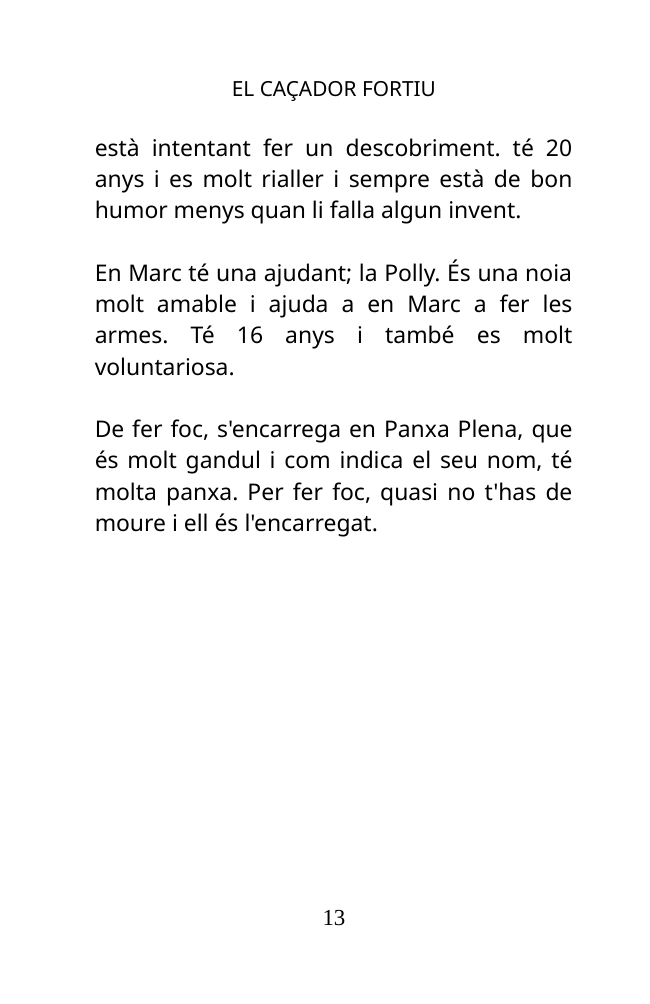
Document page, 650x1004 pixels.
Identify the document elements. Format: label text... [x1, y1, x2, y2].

text En Marc té una ajudant; la Polly. És una noia molt amable i ajuda a en Marc a fer les armes. Té 16 anys i també es molt voluntariosa. [94, 257, 573, 382]
text està intentant fer un descobriment. té 20 anys i es molt rialler i sempre està de bon humor menys quan li falla algun invent. [94, 132, 573, 226]
text De fer foc, s'encarrega en Panxa Plena, que és molt gandul i com indica el seu nom, té molta panxa. Per fer foc, quasi no t'has de moure i ell és l'encarregat. [94, 413, 573, 538]
